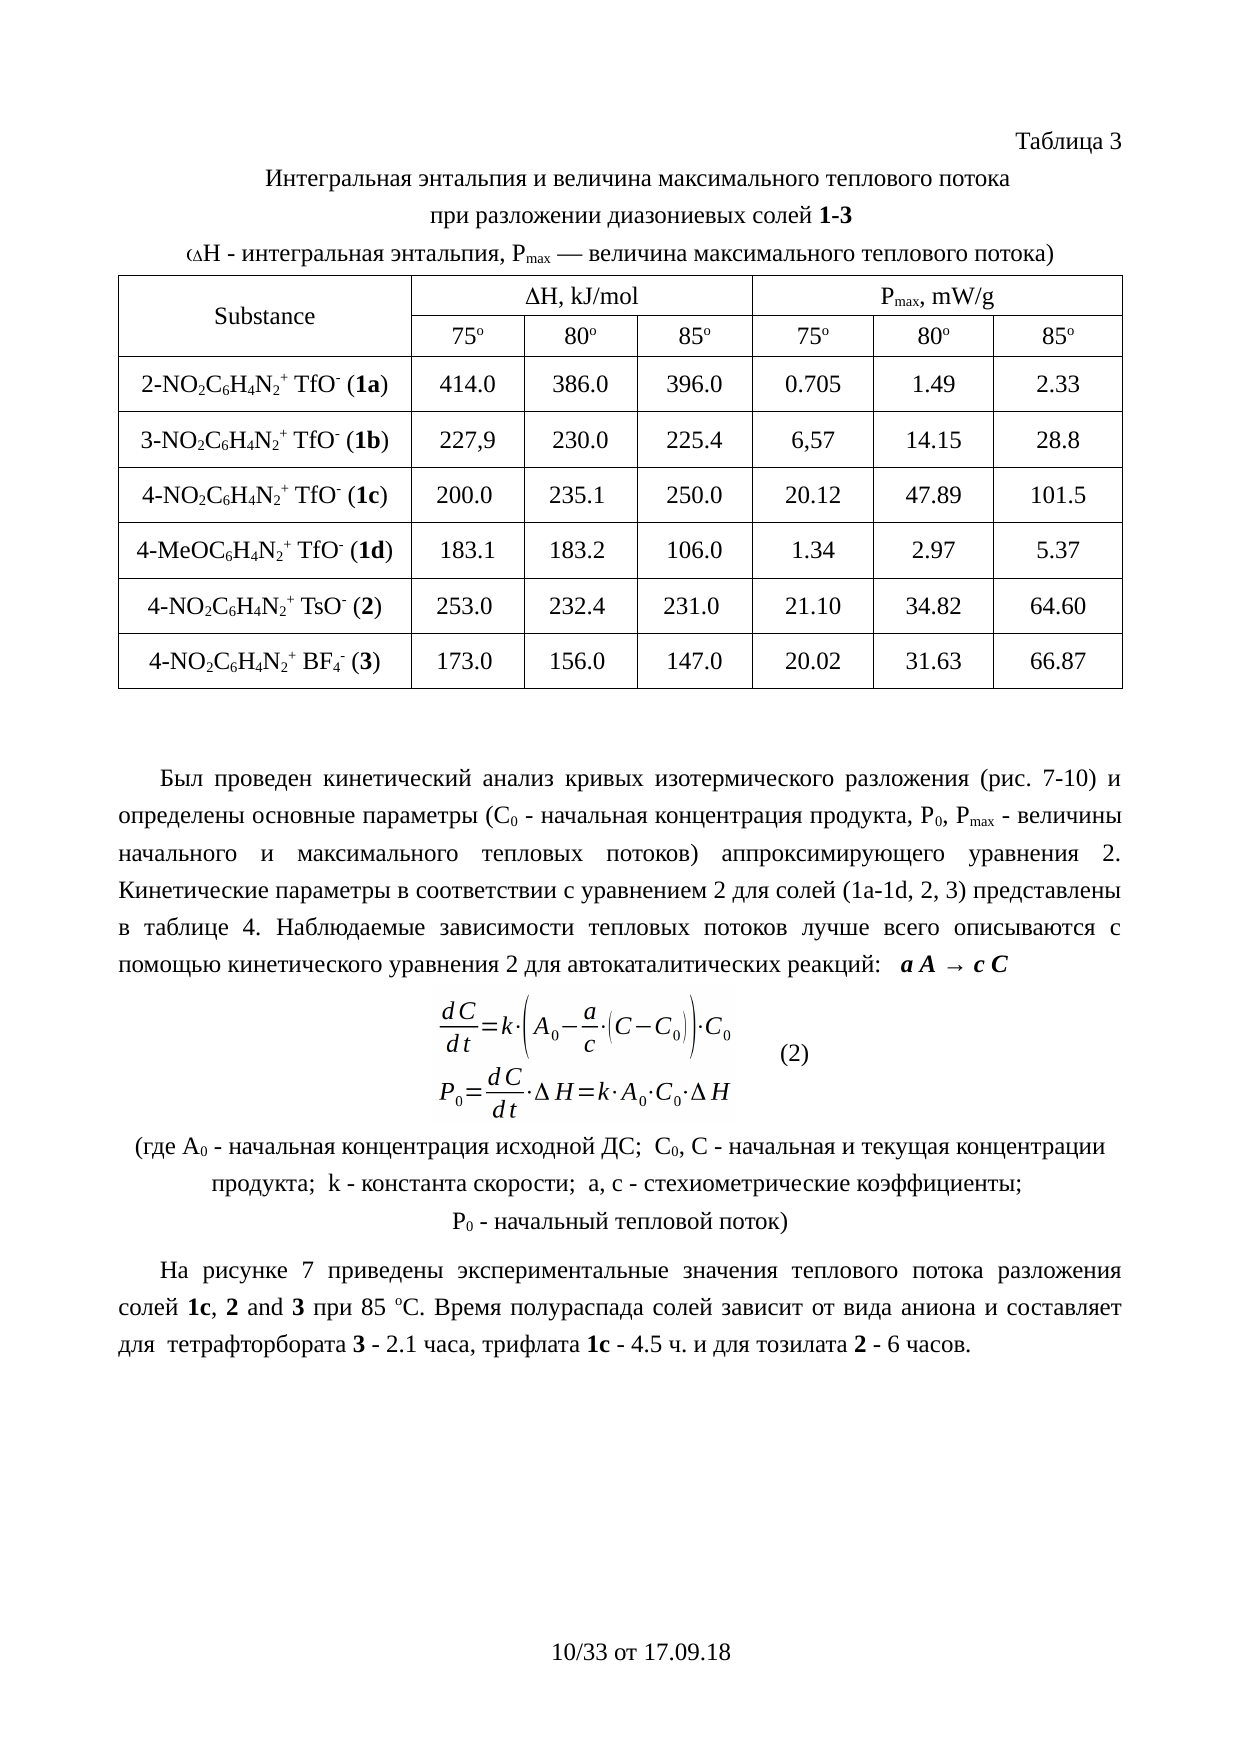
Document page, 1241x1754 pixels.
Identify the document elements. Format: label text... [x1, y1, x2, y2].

table_cell 21.10 [753, 579, 873, 633]
table_cell 2-NO2С6H4N2+ TfO- (1a) [119, 357, 411, 411]
text (2) [736, 987, 1122, 1123]
table_cell 64.60 [994, 579, 1122, 633]
table_cell 3-NO2С6H4N2+ TfO- (1b) [119, 412, 411, 467]
text при разложении диазониевых солей 1-3 [118, 200, 1122, 229]
table_cell 250.0 [638, 468, 752, 522]
table_cell 231.0 [638, 579, 752, 633]
table_cell 230.0 [525, 412, 637, 467]
table_cell 5.37 [994, 523, 1122, 577]
table_cell 101.5 [994, 468, 1122, 522]
table_cell 4-NO2С6H4N2+ TfO- (1c) [119, 468, 411, 522]
table_cell 173.0 [412, 634, 524, 688]
table_cell 183.1 [412, 523, 524, 577]
table_cell 2.33 [994, 357, 1122, 411]
table_cell 4-MeOС6H4N2+ TfO- (1d) [119, 523, 411, 577]
table_cell 1.49 [874, 357, 993, 411]
table_cell 75o [753, 316, 873, 356]
text (DH - интегральная энтальпия, Pmax — величина максимального теплового потока) [118, 238, 1122, 266]
table_cell 75o [412, 316, 524, 356]
text Интегральная энтальпия и величина максимального теплового потока [118, 163, 1122, 192]
table_cell 227,9 [412, 412, 524, 467]
table_cell 34.82 [874, 579, 993, 633]
table_cell 2.97 [874, 523, 993, 577]
table_cell 200.0 [412, 468, 524, 522]
table_cell 20.12 [753, 468, 873, 522]
picture [431, 986, 736, 1123]
table_cell 80o [874, 316, 993, 356]
table_cell 80o [525, 316, 637, 356]
table_cell 4-NO2С6H4N2+ BF4- (3) [119, 634, 411, 688]
table_cell 253.0 [412, 579, 524, 633]
text Таблица 3 [118, 126, 1122, 154]
table_cell 31.63 [874, 634, 993, 688]
table_cell 386.0 [525, 357, 637, 411]
text [118, 987, 431, 1123]
table_header Substance [119, 276, 411, 356]
table_cell 396.0 [638, 357, 752, 411]
table_cell 85o [638, 316, 752, 356]
table_cell 1.34 [753, 523, 873, 577]
table_cell 47.89 [874, 468, 993, 522]
text P0 - начальный тепловой поток) [118, 1206, 1122, 1234]
table_cell 183.2 [525, 523, 637, 577]
table_cell 66.87 [994, 634, 1122, 688]
table_cell 28.8 [994, 412, 1122, 467]
table_cell 4-NO2С6H4N2+ TsO- (2) [119, 579, 411, 633]
table_cell 232.4 [525, 579, 637, 633]
table_cell 85o [994, 316, 1122, 356]
table_cell 414.0 [412, 357, 524, 411]
table_header H, kJ/mol [412, 276, 752, 315]
table_cell 14.15 [874, 412, 993, 467]
table_cell 20.02 [753, 634, 873, 688]
text На рисунке 7 приведены экспериментальные значения теплового потока разложения солей 1c, 2 and 3 при 85 оС. Время полураспада солей зависит от вида аниона и составляет для тетрафторбората 3 - 2.1 часа, трифлата 1с - 4.5 ч. и для тозилата 2 - 6 часов. [118, 1255, 1122, 1358]
table_header Pmax, mW/g [753, 276, 1122, 315]
table_cell 6,57 [753, 412, 873, 467]
text (где A0 - начальная концентрация исходной ДС; С0, С - начальная и текущая концентрации продукта; k - константа скорости; a, c - стехиометрические коэффициенты; [118, 1131, 1122, 1197]
table_cell 0.705 [753, 357, 873, 411]
table_cell 156.0 [525, 634, 637, 688]
table_cell 225.4 [638, 412, 752, 467]
table_cell 235.1 [525, 468, 637, 522]
text Был проведен кинетический анализ кривых изотермического разложения (рис. 7-10) и определены основные параметры (С0 - начальная концентрация продукта, P0, Pmax - величины начального и максимального тепловых потоков) аппроксимирующего уравнения 2. Кинетические параметры в соответствии с уравнением 2 для солей (1a-1d, 2, 3) представлены в таблице 4. Наблюдаемые зависимости тепловых потоков лучше всего описываются с помощью кинетического уравнения 2 для автокаталитических реакций: a A → c C [118, 763, 1122, 978]
table_cell 147.0 [638, 634, 752, 688]
table_cell 106.0 [638, 523, 752, 577]
